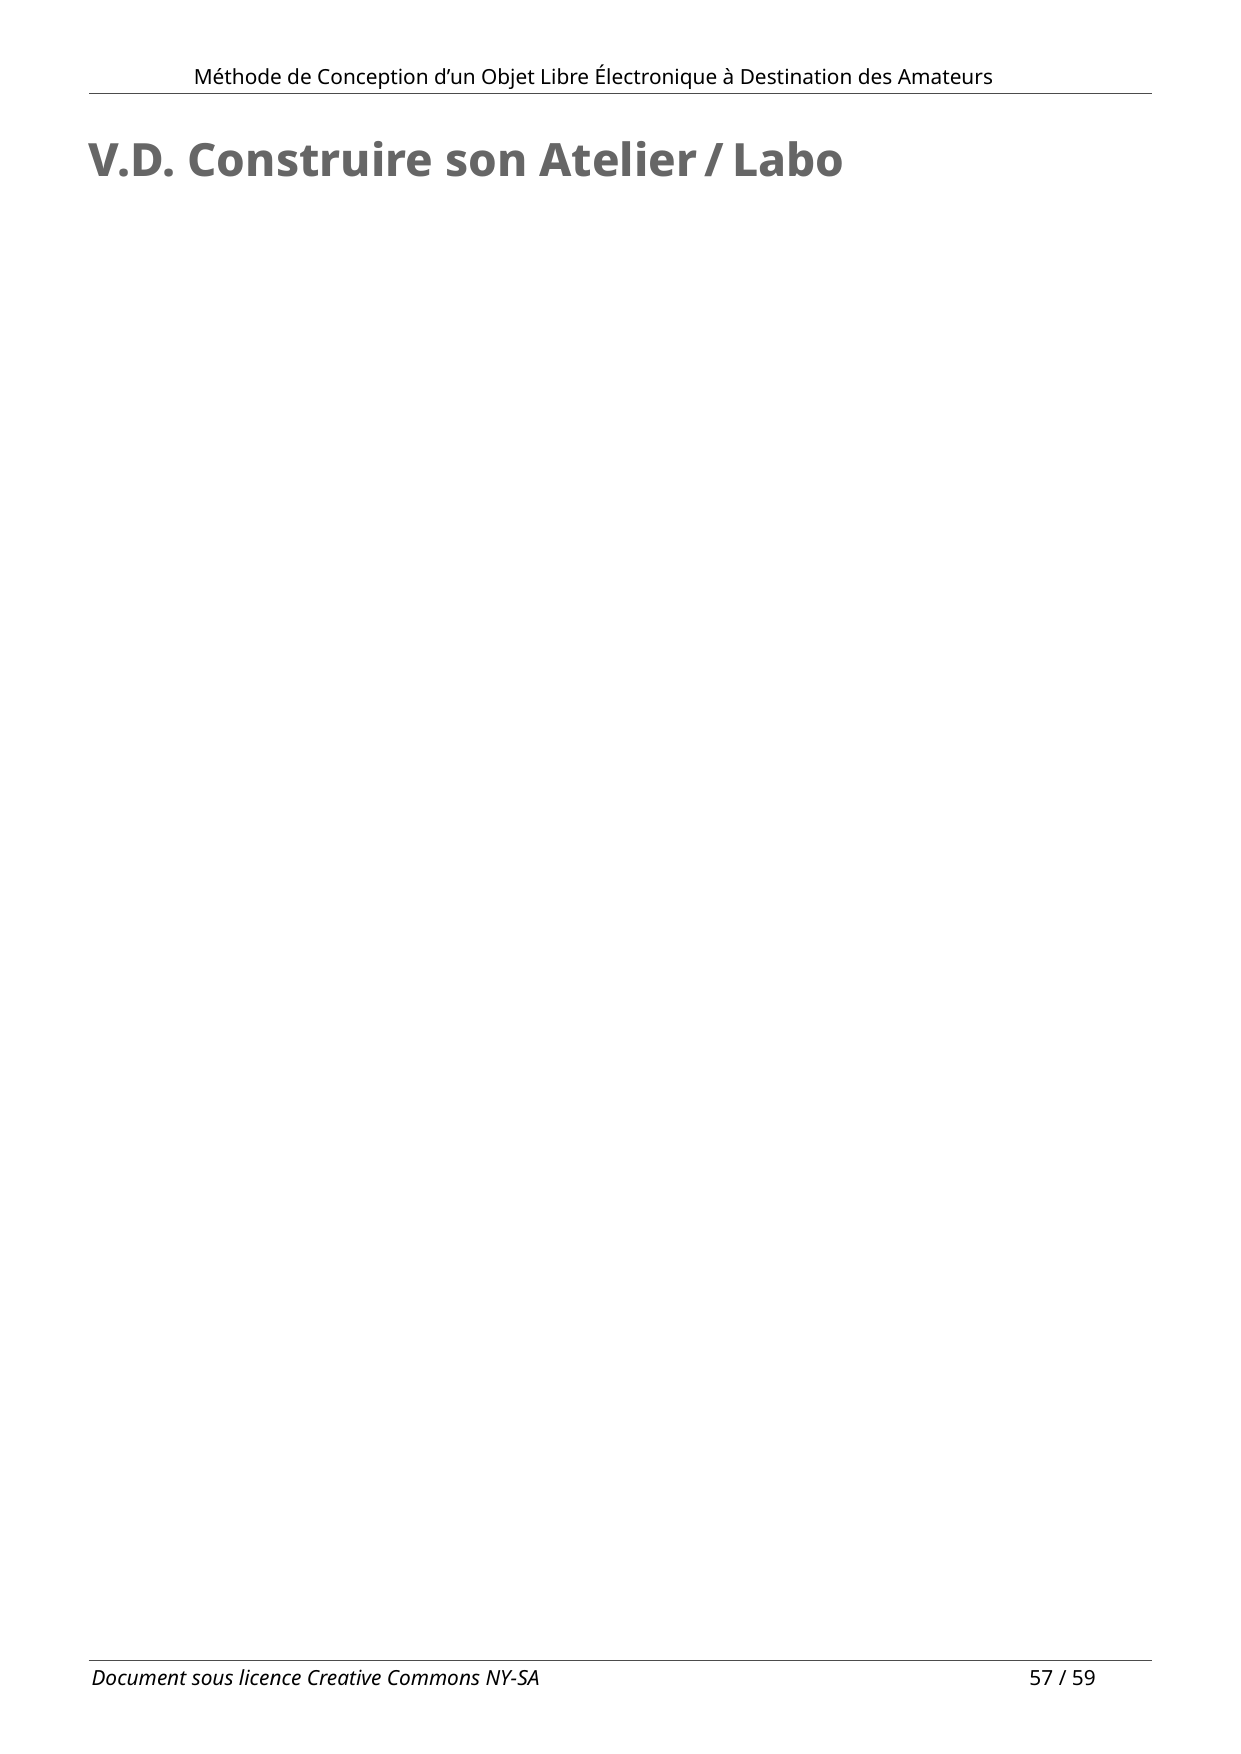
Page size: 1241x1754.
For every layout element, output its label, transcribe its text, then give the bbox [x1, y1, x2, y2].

subtitle Construire son Atelier / Labo [88, 127, 1152, 189]
